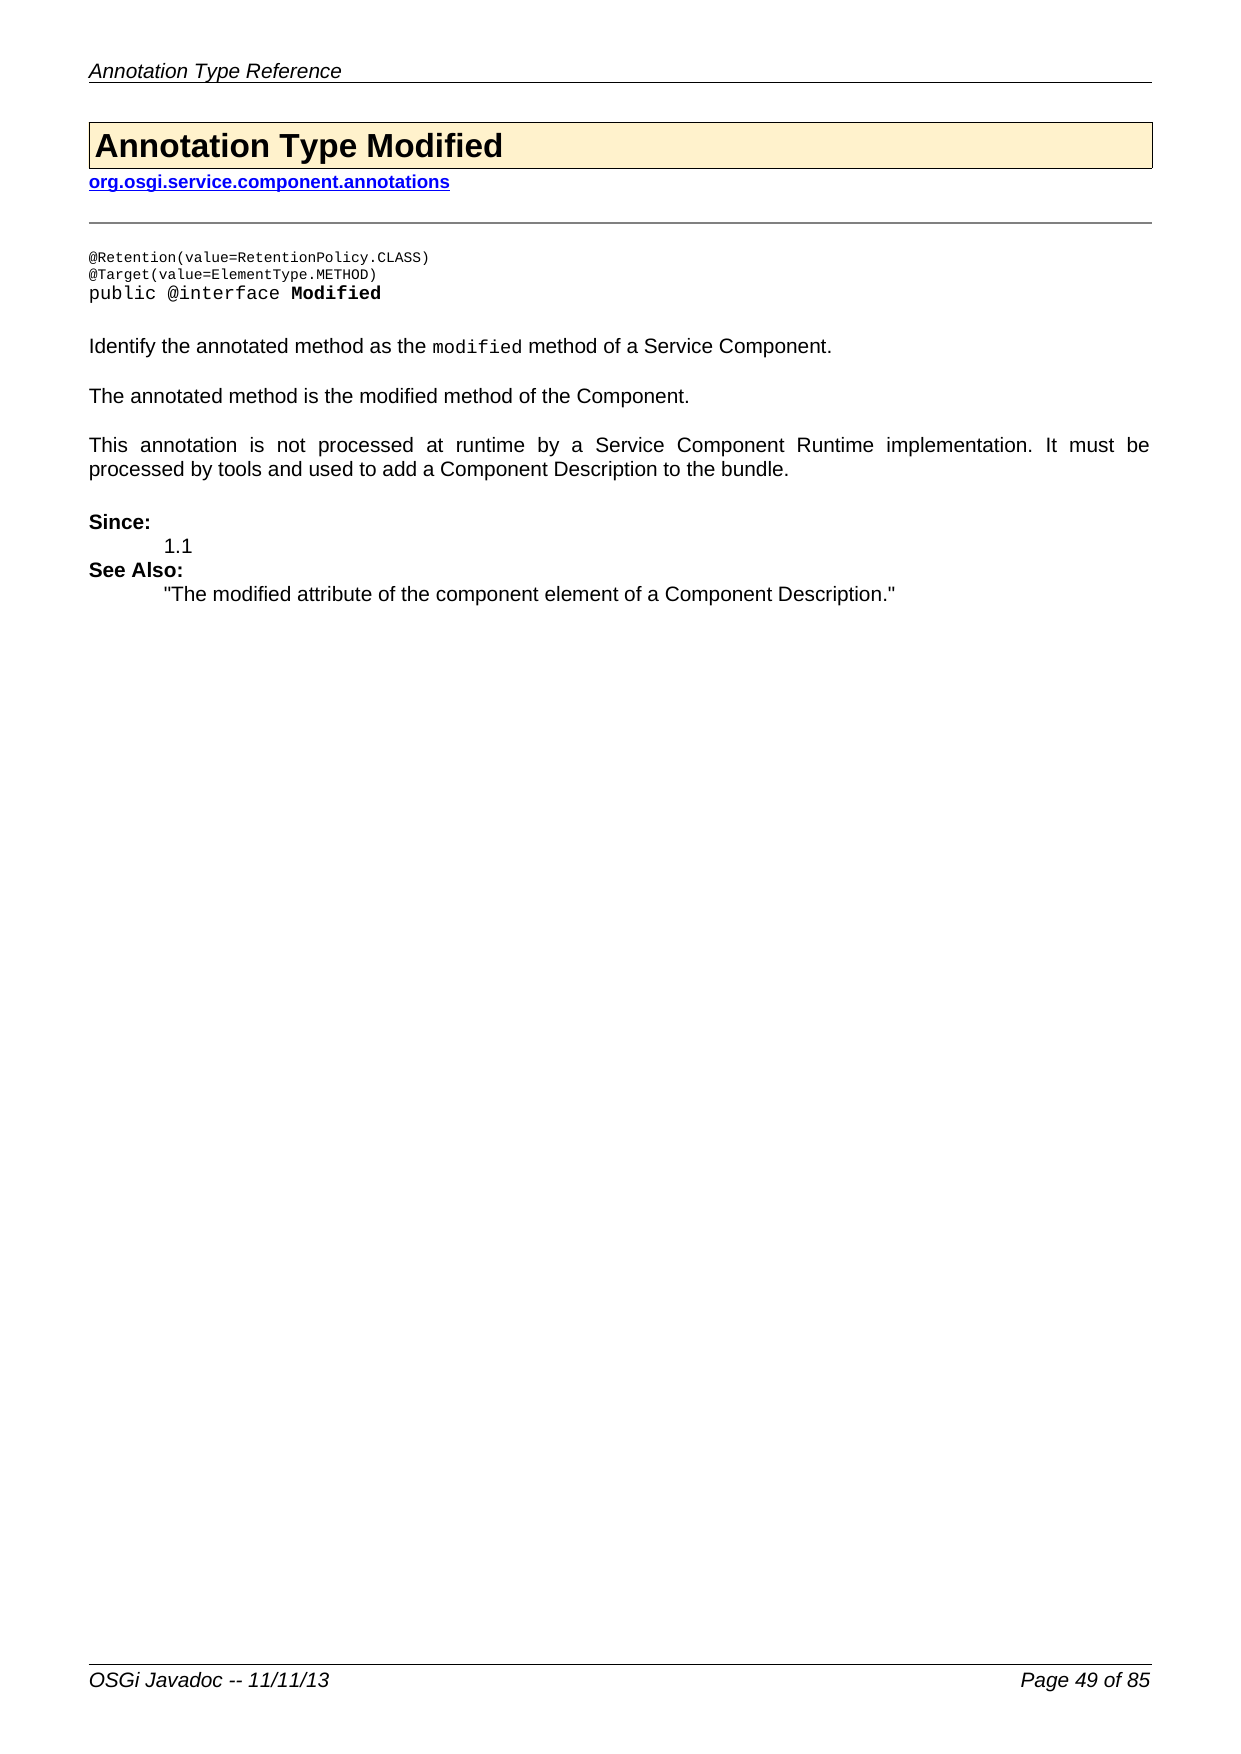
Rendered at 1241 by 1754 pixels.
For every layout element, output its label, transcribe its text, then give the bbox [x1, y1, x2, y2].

text "The modified attribute of the component element of a Component Description." [163, 582, 1152, 606]
text @Retention(value=RetentionPolicy.CLASS) @Target(value=ElementType.METHOD) public @interface Modified [88, 250, 1152, 305]
text 1.1 [163, 534, 1152, 558]
text This annotation is not processed at runtime by a Service Component Runtime implementation. It must be processed by tools and used to add a Component Description to the bundle. [88, 433, 1152, 481]
text The annotated method is the modified method of the Component. [88, 384, 1152, 408]
subtitle Annotation Type Modified [90, 123, 1152, 168]
text Since: [88, 510, 1152, 534]
text org.osgi.service.component.annotations [88, 171, 1152, 193]
text Identify the annotated method as the modified method of a Service Component. [88, 334, 1152, 359]
text See Also: [88, 558, 1152, 582]
